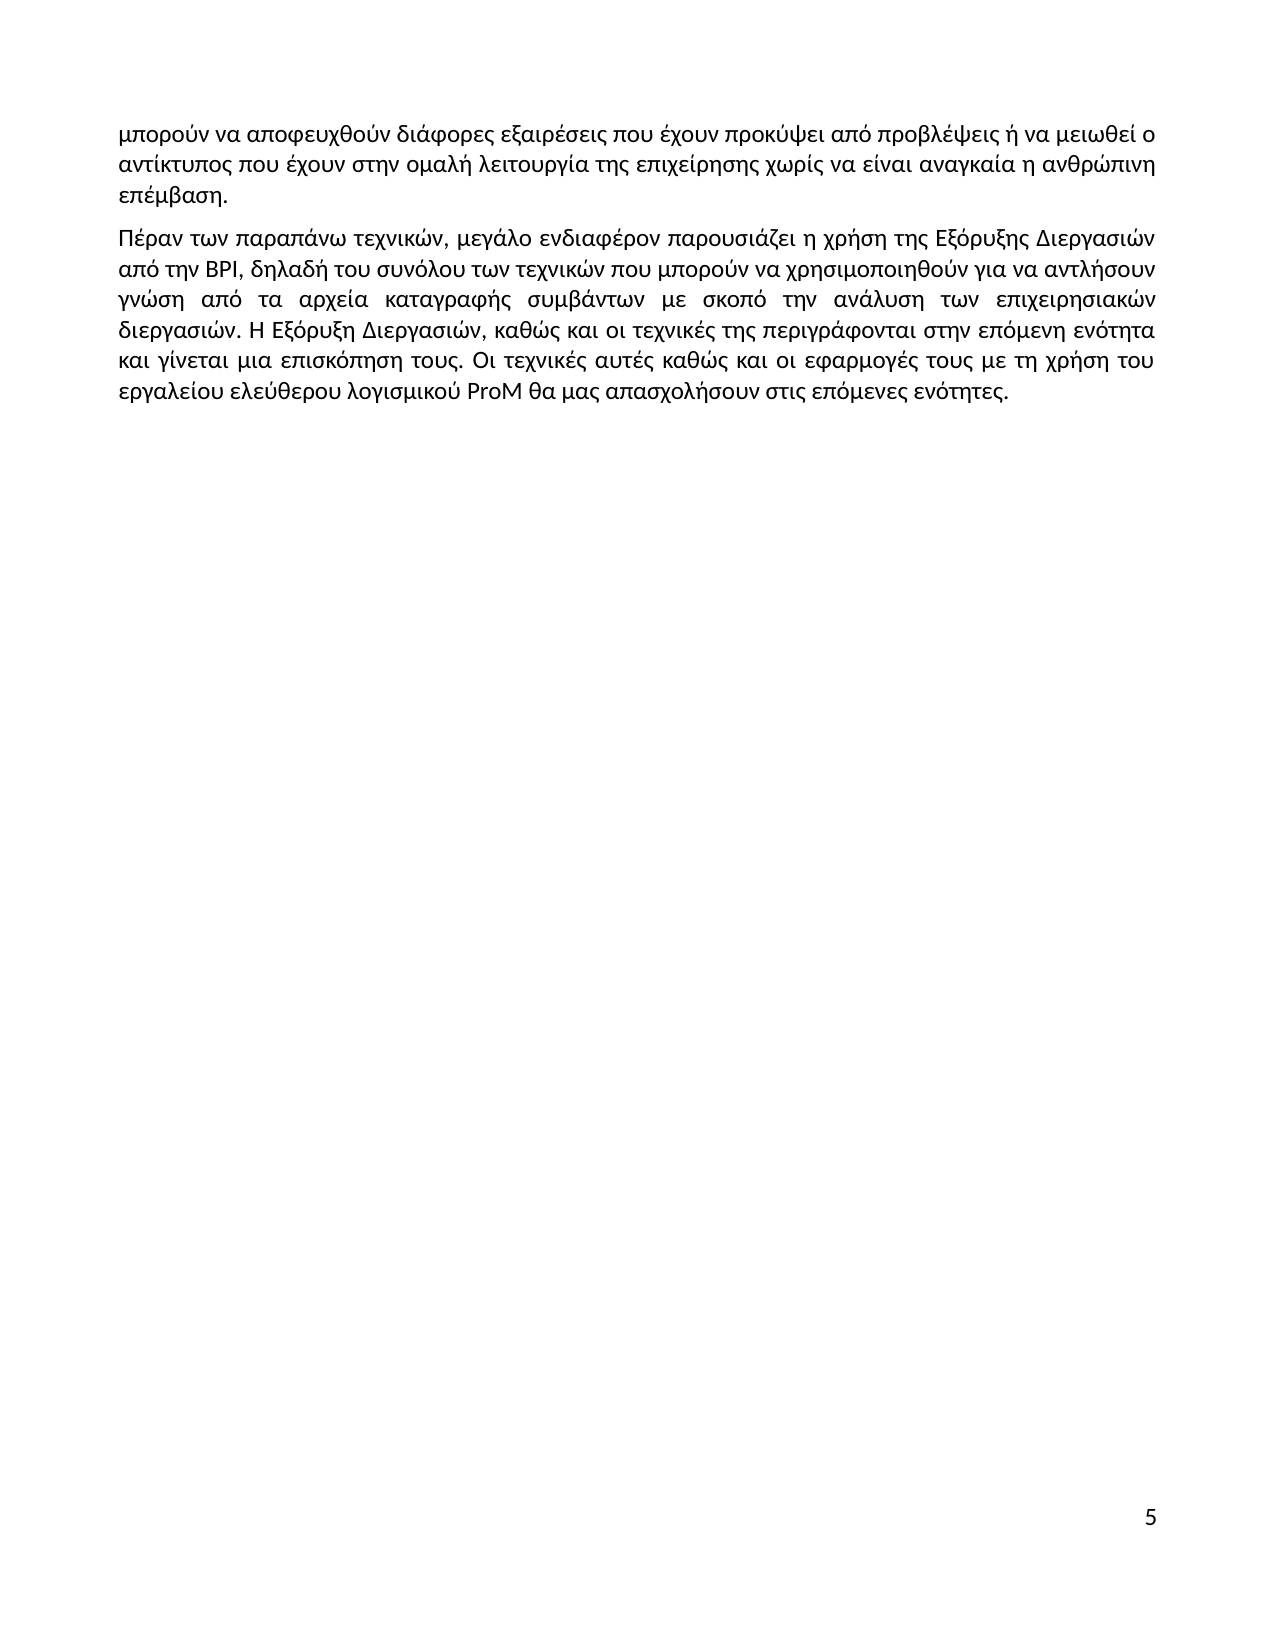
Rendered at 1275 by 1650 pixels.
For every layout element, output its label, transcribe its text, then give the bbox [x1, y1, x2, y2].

text μπορούν να αποφευχθούν διάφορες εξαιρέσεις που έχουν προκύψει από προβλέψεις ή να μειωθεί ο αντίκτυπος που έχουν στην ομαλή λειτουργία της επιχείρησης χωρίς να είναι αναγκαία η ανθρώπινη επέμβαση. [118, 118, 1157, 210]
text Πέραν των παραπάνω τεχνικών, μεγάλο ενδιαφέρον παρουσιάζει η χρήση της Εξόρυξης Διεργασιών από την BPI, δηλαδή του συνόλου των τεχνικών που μπορούν να χρησιμοποιηθούν για να αντλήσουν γνώση από τα αρχεία καταγραφής συμβάντων με σκοπό την ανάλυση των επιχειρησιακών διεργασιών. Η Εξόρυξη Διεργασιών, καθώς και οι τεχνικές της περιγράφονται στην επόμενη ενότητα και γίνεται μια επισκόπηση τους. Οι τεχνικές αυτές καθώς και οι εφαρμογές τους με τη χρήση του εργαλείου ελεύθερου λογισμικού ProM θα μας απασχολήσουν στις επόμενες ενότητες. [118, 222, 1157, 405]
